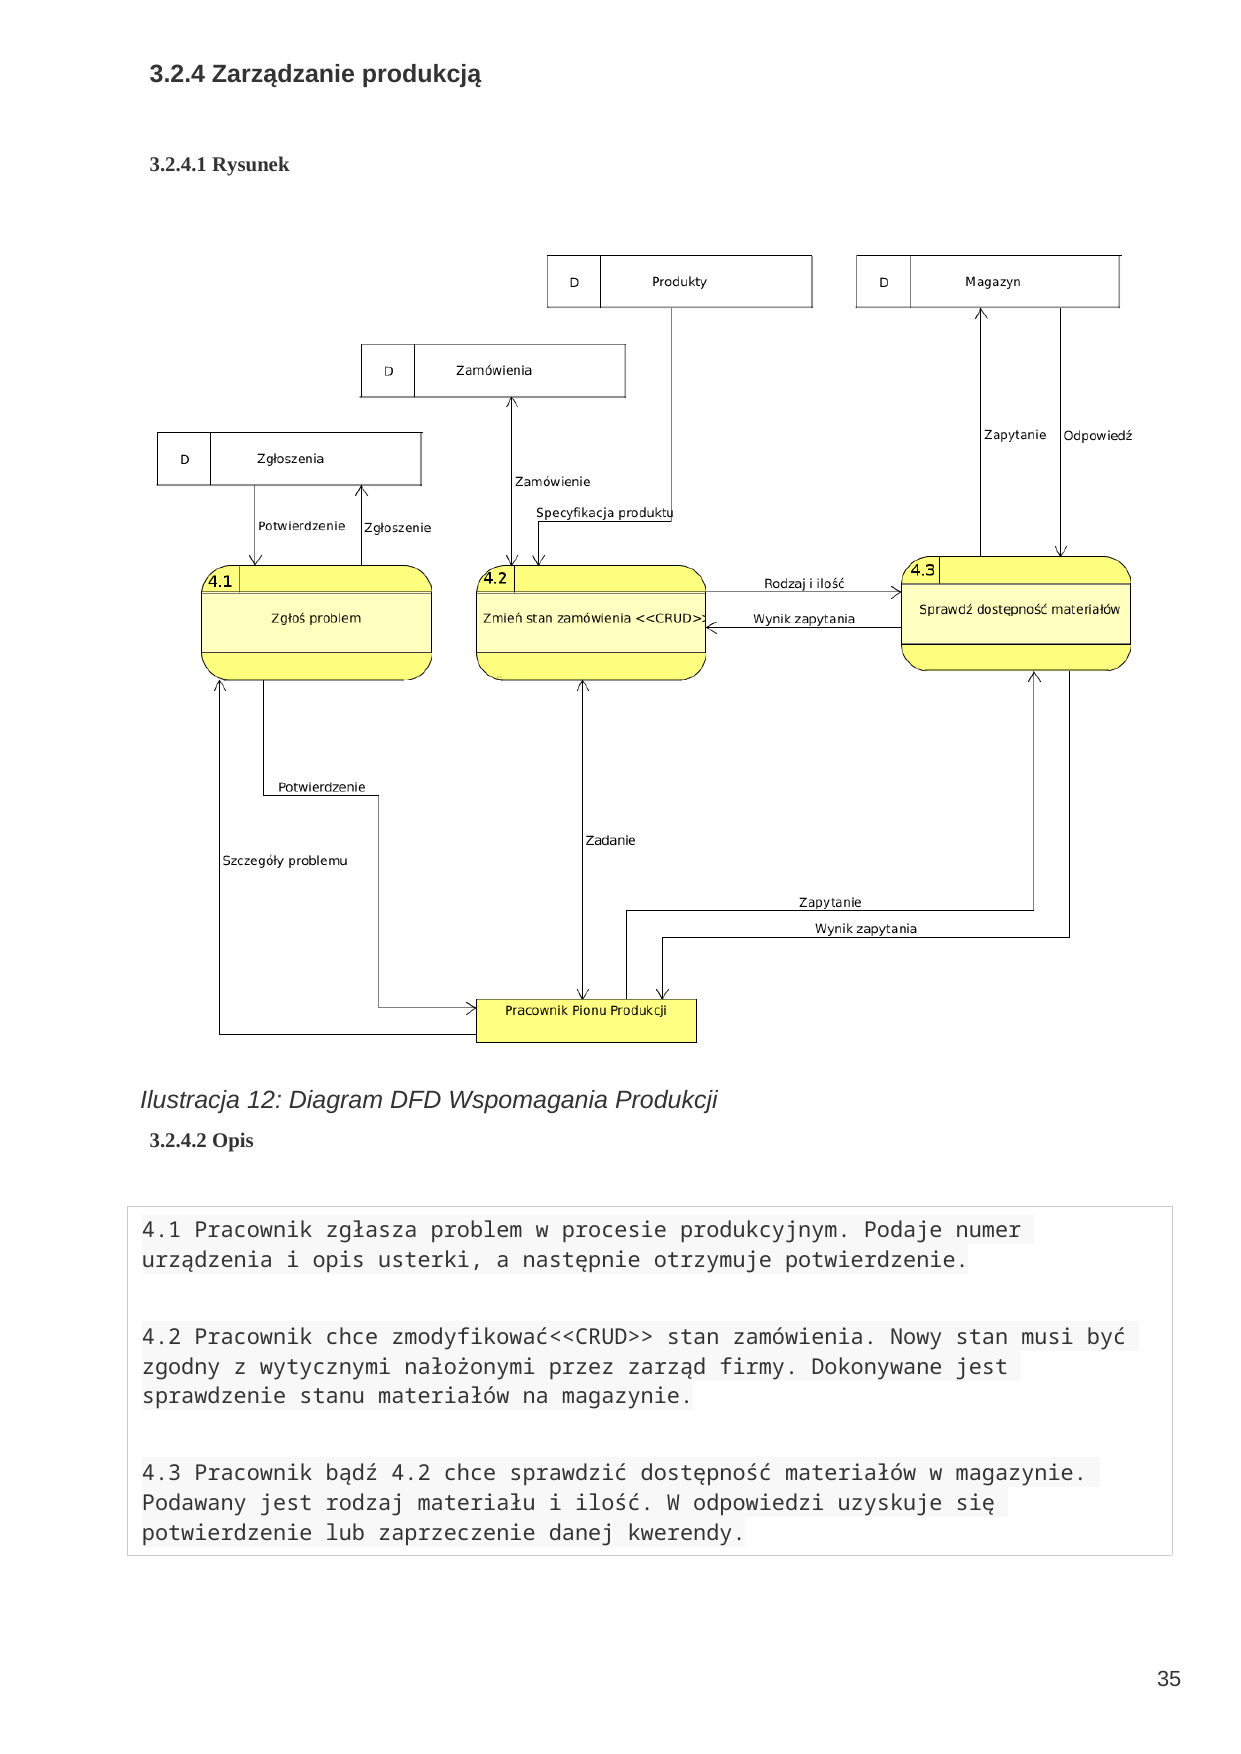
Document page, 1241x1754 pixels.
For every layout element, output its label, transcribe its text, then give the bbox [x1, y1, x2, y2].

text 4.1 Pracownik zgłasza problem w procesie produkcyjnym. Podaje numer urządzenia i opis usterki, a następnie otrzymuje potwierdzenie. [128, 1207, 1172, 1274]
text Ilustracja 12: Diagram DFD Wspomagania Produkcji [140, 1069, 1156, 1114]
picture [140, 237, 1157, 1069]
text 4.2 Pracownik chce zmodyfikować<<CRUD>> stan zamówienia. Nowy stan musi być zgodny z wytycznymi nałożonymi przez zarząd firmy. Dokonywane jest sprawdzenie stanu materiałów na magazynie. [128, 1312, 1172, 1410]
subtitle 3.2.4 Zarządzanie produkcją [149, 59, 1150, 88]
subtitle [140, 225, 1156, 237]
subtitle 3.2.4.2 Opis [149, 1114, 1150, 1152]
subtitle 3.2.4.1 Rysunek [149, 152, 1150, 176]
text 4.3 Pracownik bądź 4.2 chce sprawdzić dostępność materiałów w magazynie. Podawany jest rodzaj materiału i ilość. W odpowiedzi uzyskuje się potwierdzenie lub zaprzeczenie danej kwerendy. [128, 1449, 1172, 1555]
